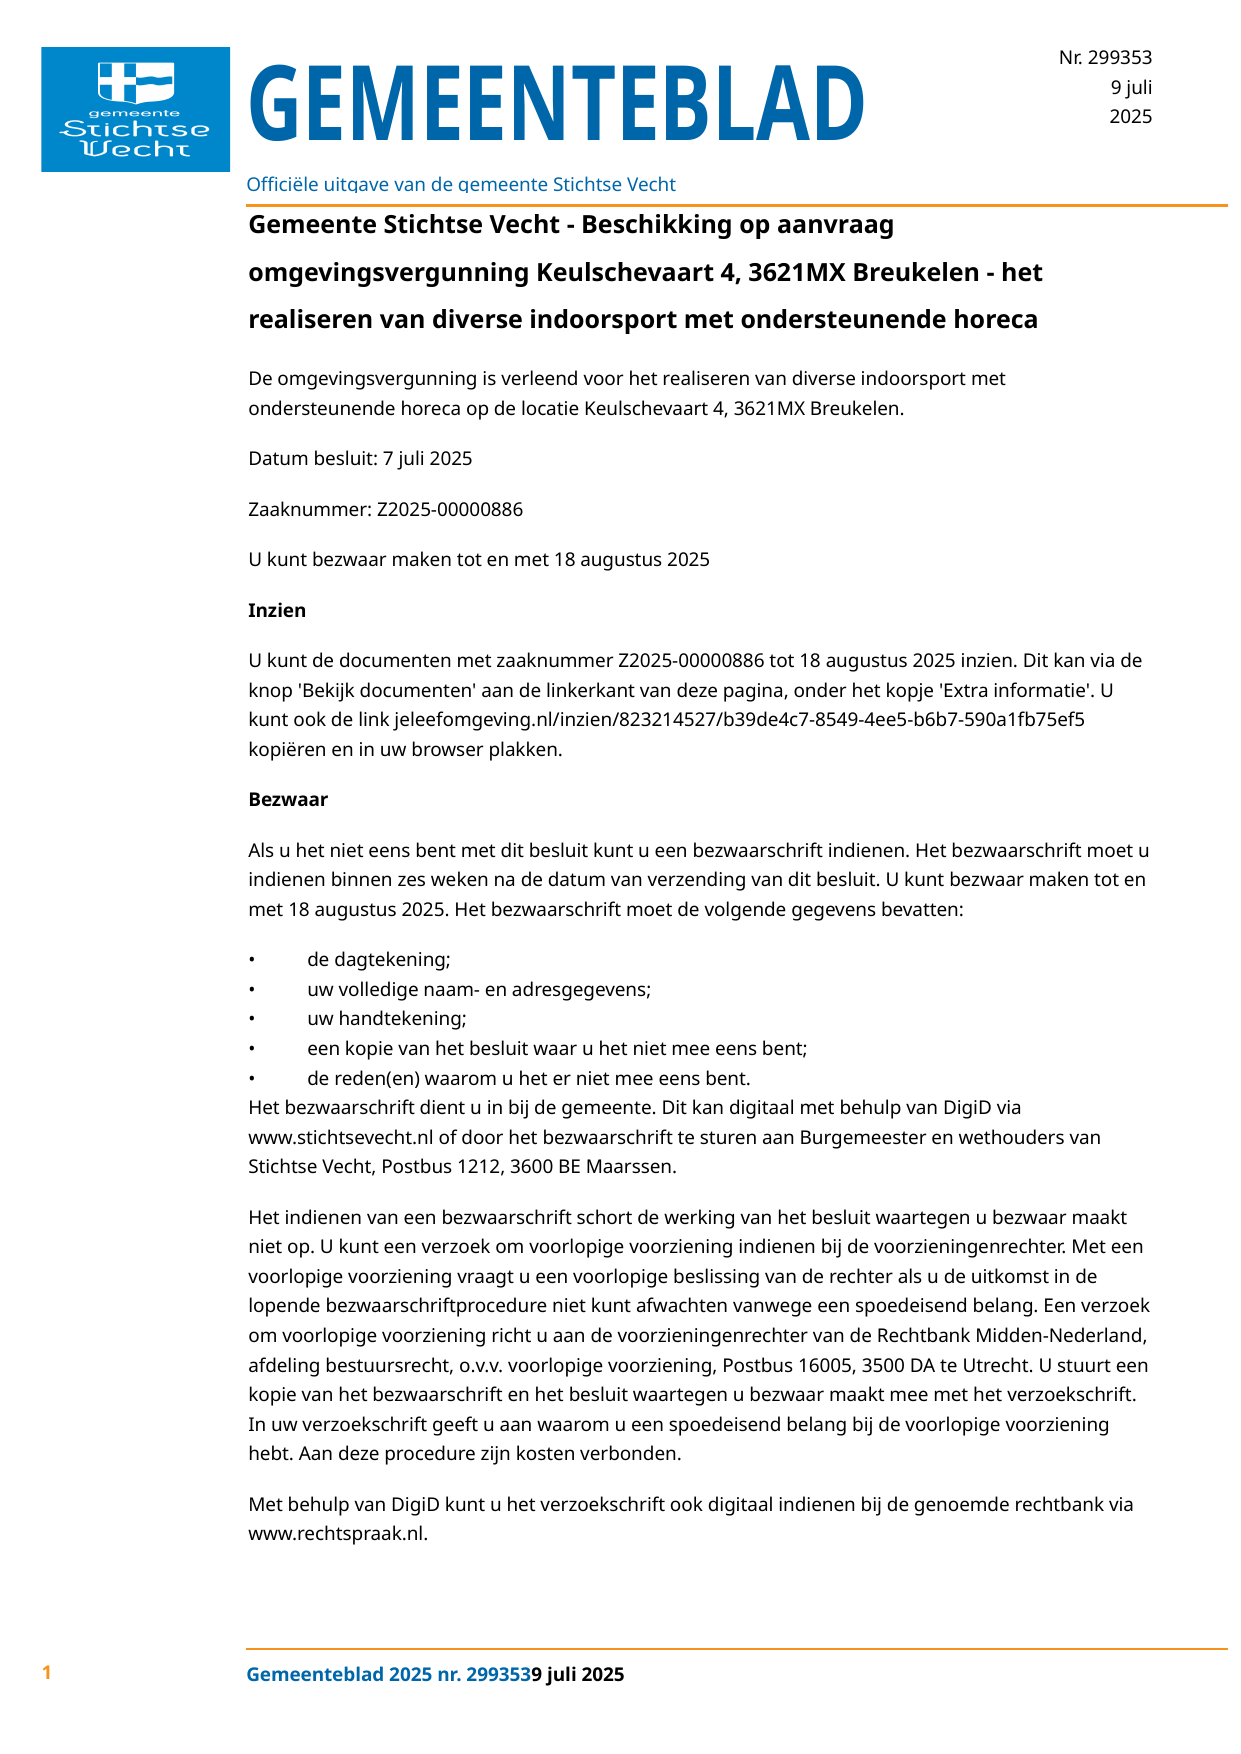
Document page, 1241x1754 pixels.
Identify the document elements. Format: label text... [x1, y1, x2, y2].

text Met behulp van DigiD kunt u het verzoekschrift ook digitaal indienen bij de genoemde rechtbank via www.rechtspraak.nl. [248, 1491, 1152, 1546]
list een kopie van het besluit waar u het niet mee eens bent; [248, 1035, 1152, 1061]
list de reden(en) waarom u het er niet mee eens bent. [248, 1065, 1152, 1090]
text De omgevingsvergunning is verleend voor het realiseren van diverse indoorsport met ondersteunende horeca op de locatie Keulschevaart 4, 3621MX Breukelen. [248, 366, 1152, 421]
text Datum besluit: 7 juli 2025 [248, 446, 1152, 471]
list uw handtekening; [248, 1006, 1152, 1031]
text Gemeente Stichtse Vecht - Beschikking op aanvraag omgevingsvergunning Keulschevaart 4, 3621MX Breukelen - het realiseren van diverse indoorsport met ondersteunende horeca [248, 207, 1152, 336]
list uw volledige naam- en adresgegevens; [248, 976, 1152, 1002]
picture [99, 63, 135, 101]
text Inzien [248, 597, 1152, 622]
text U kunt de documenten met zaaknummer Z2025-00000886 tot 18 augustus 2025 inzien. Dit kan via de knop 'Bekijk documenten' aan de linkerkant van deze pagina, onder het kopje 'Extra informatie'. U kunt ook de link jeleefomgeving.nl/inzien/823214527/b39de4c7-8549-4ee5-b6b7-590a1fb75ef5 kopiëren en in uw browser plakken. [248, 647, 1152, 762]
text Zaaknummer: Z2025-00000886 [248, 496, 1152, 522]
picture [137, 63, 174, 103]
text U kunt bezwaar maken tot en met 18 augustus 2025 [248, 546, 1152, 572]
text Het bezwaarschrift dient u in bij de gemeente. Dit kan digitaal met behulp van DigiD via www.stichtsevecht.nl of door het bezwaarschrift te sturen aan Burgemeester en wethouders van Stichtse Vecht, Postbus 1212, 3600 BE Maarssen. [248, 1094, 1152, 1179]
text Bezwaar [248, 786, 1152, 812]
list de dagtekening; [248, 946, 1152, 972]
text Als u het niet eens bent met dit besluit kunt u een bezwaarschrift indienen. Het bezwaarschrift moet u indienen binnen zes weken na de datum van verzending van dit besluit. U kunt bezwaar maken tot en met 18 augustus 2025. Het bezwaarschrift moet de volgende gegevens bevatten: [248, 837, 1152, 922]
text Het indienen van een bezwaarschrift schort de werking van het besluit waartegen u bezwaar maakt niet op. U kunt een verzoek om voorlopige voorziening indienen bij de voorzieningenrechter. Met een voorlopige voorziening vraagt u een voorlopige beslissing van de rechter als u de uitkomst in de lopende bezwaarschriftprocedure niet kunt afwachten vanwege een spoedeisend belang. Een verzoek om voorlopige voorziening richt u aan de voorzieningenrechter van de Rechtbank Midden-Nederland, afdeling bestuursrecht, o.v.v. voorlopige voorziening, Postbus 16005, 3500 DA te Utrecht. U stuurt een kopie van het bezwaarschrift en het besluit waartegen u bezwaar maakt mee met het verzoekschrift. In uw verzoekschrift geeft u aan waarom u een spoedeisend belang bij de voorlopige voorziening hebt. Aan deze procedure zijn kosten verbonden. [248, 1204, 1152, 1466]
